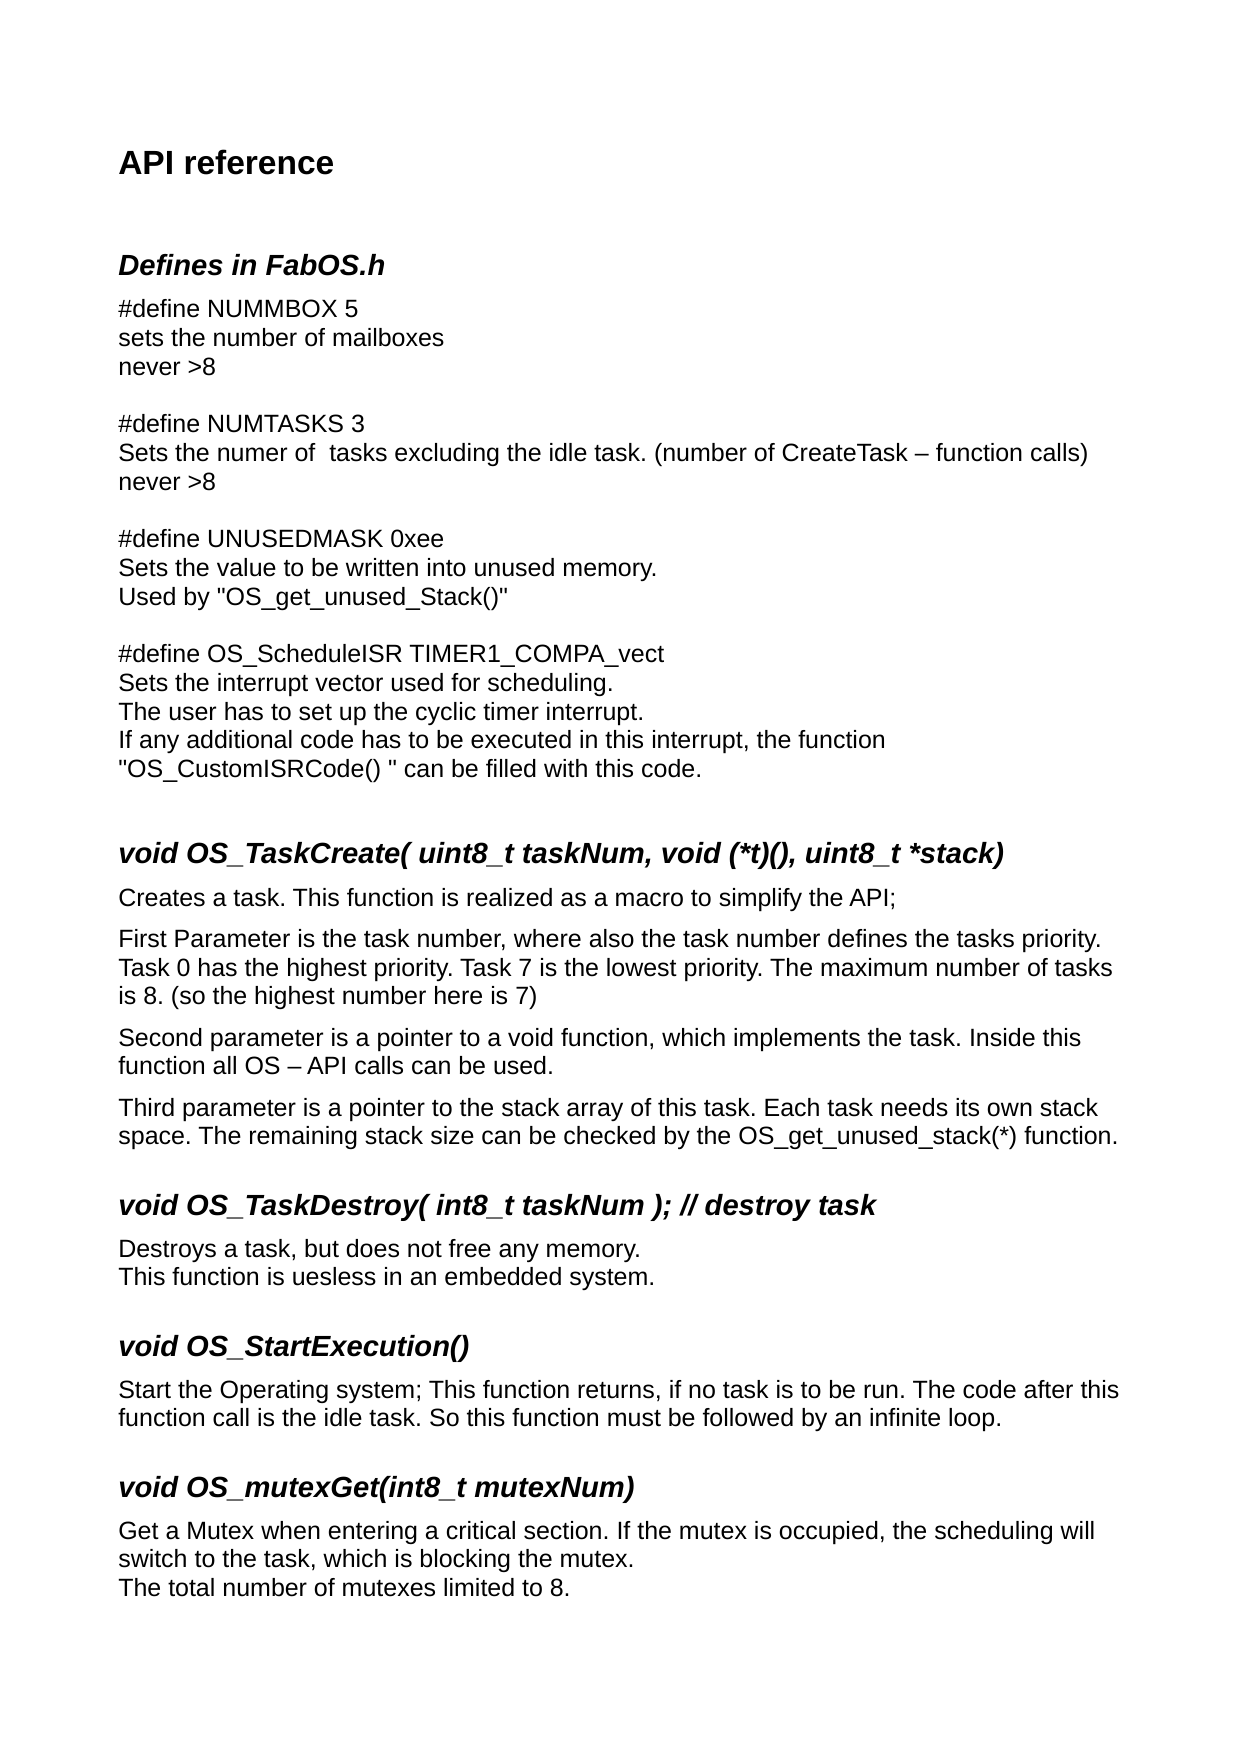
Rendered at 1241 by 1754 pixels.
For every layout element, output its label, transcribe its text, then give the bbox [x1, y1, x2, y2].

text sets the number of mailboxes [118, 323, 1122, 352]
text Destroys a task, but does not free any memory. This function is uesless in an embedded system. [118, 1234, 1122, 1291]
text #define NUMMBOX 5 [118, 294, 1122, 323]
subtitle Defines in FabOS.h [118, 248, 1122, 282]
text The user has to set up the cyclic timer interrupt. [118, 697, 1122, 725]
text Sets the interrupt vector used for scheduling. [118, 668, 1122, 697]
subtitle void OS_TaskDestroy( int8_t taskNum ); // destroy task [118, 1188, 1122, 1221]
text #define OS_ScheduleISR TIMER1_COMPA_vect [118, 639, 1122, 668]
text Start the Operating system; This function returns, if no task is to be run. The code after this function call is the idle task. So this function must be followed by an infinite loop. [118, 1375, 1122, 1432]
text #define NUMTASKS 3 [118, 409, 1122, 438]
subtitle API reference [118, 143, 1122, 182]
subtitle void OS_TaskCreate( uint8_t taskNum, void (*t)(), uint8_t *stack) [118, 837, 1122, 870]
text If any additional code has to be executed in this interrupt, the function "OS_CustomISRCode() " can be filled with this code. [118, 725, 1122, 783]
text Second parameter is a pointer to a void function, which implements the task. Inside this function all OS – API calls can be used. [118, 1023, 1122, 1080]
text Creates a task. This function is realized as a macro to simplify the API; [118, 883, 1122, 911]
text never >8 [118, 352, 1122, 380]
text Third parameter is a pointer to the stack array of this task. Each task needs its own stack space. The remaining stack size can be checked by the OS_get_unused_stack(*) function. [118, 1093, 1122, 1150]
text First Parameter is the task number, where also the task number defines the tasks priority. Task 0 has the highest priority. Task 7 is the lowest priority. The maximum number of tasks is 8. (so the highest number here is 7) [118, 924, 1122, 1010]
text Get a Mutex when entering a critical section. If the mutex is occupied, the scheduling will switch to the task, which is blocking the mutex. The total number of mutexes limited to 8. [118, 1516, 1122, 1602]
text Sets the value to be written into unused memory. [118, 553, 1122, 582]
subtitle void OS_StartExecution() [118, 1329, 1122, 1362]
text Sets the numer of tasks excluding the idle task. (number of CreateTask – function calls) [118, 438, 1122, 467]
text never >8 [118, 467, 1122, 495]
subtitle void OS_mutexGet(int8_t mutexNum) [118, 1470, 1122, 1503]
text #define UNUSEDMASK 0xee [118, 524, 1122, 553]
text Used by "OS_get_unused_Stack()" [118, 582, 1122, 610]
